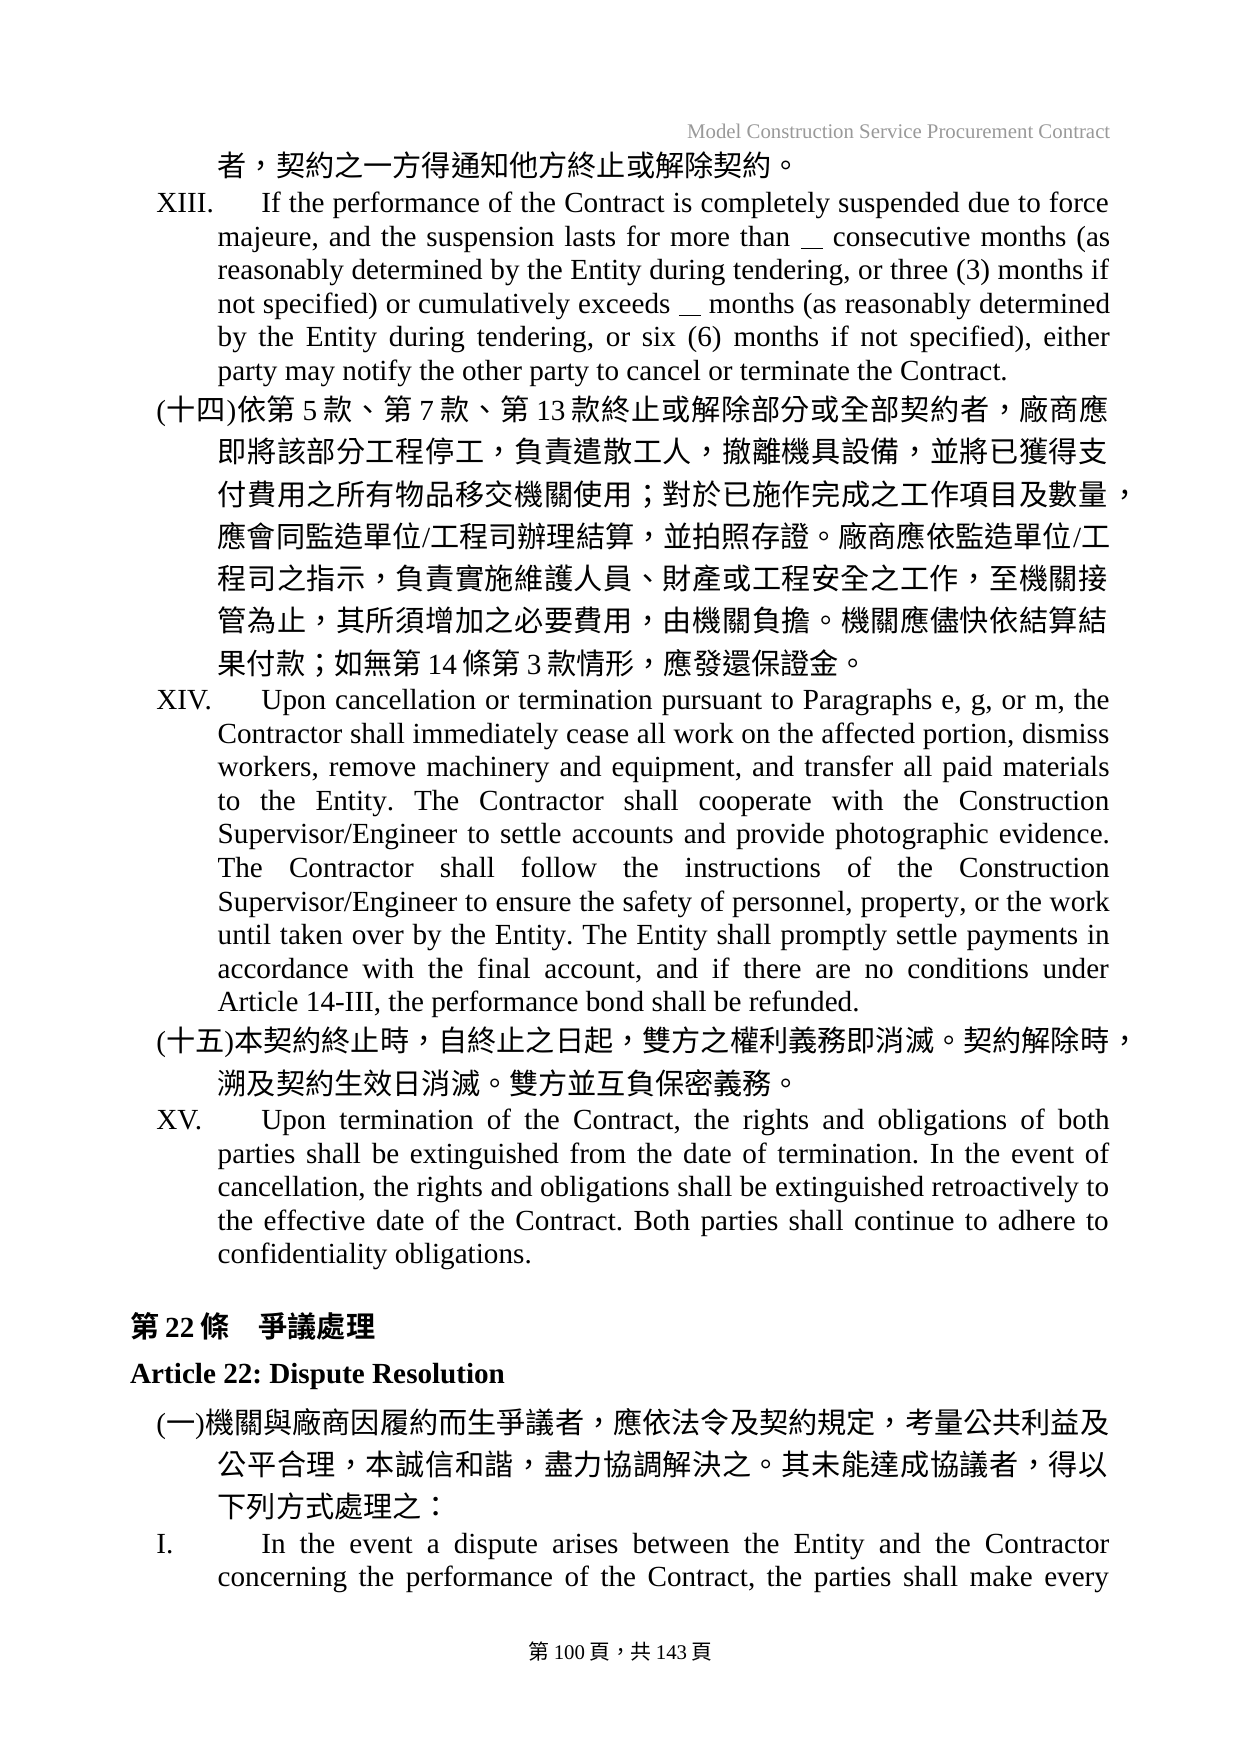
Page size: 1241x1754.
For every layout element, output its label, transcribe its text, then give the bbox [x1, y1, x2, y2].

text XIII. If the performance of the Contract is completely suspended due to force majeure, and the suspension lasts for more than consecutive months (as reasonably determined by the Entity during tendering, or three (3) months if not specified) or cumulatively exceeds months (as reasonably determined by the Entity during tendering, or six (6) months if not specified), either party may notify the other party to cancel or terminate the Contract. [156, 185, 1110, 386]
text 第22條 爭議處理 [130, 1304, 1110, 1346]
text (十五)本契約終止時，自終止之日起，雙方之權利義務即消滅。契約解除時，溯及契約生效日消滅。雙方並互負保密義務。 [156, 1018, 1110, 1102]
text XIV. Upon cancellation or termination pursuant to Paragraphs e, g, or m, the Contractor shall immediately cease all work on the affected portion, dismiss workers, remove machinery and equipment, and transfer all paid materials to the Entity. The Contractor shall cooperate with the Construction Supervisor/Engineer to settle accounts and provide photographic evidence. The Contractor shall follow the instructions of the Construction Supervisor/Engineer to ensure the safety of personnel, property, or the work until taken over by the Entity. The Entity shall promptly settle payments in accordance with the final account, and if there are no conditions under Article 14-III, the performance bond shall be refunded. [156, 682, 1110, 1018]
text XV. Upon termination of the Contract, the rights and obligations of both parties shall be extinguished from the date of termination. In the event of cancellation, the rights and obligations shall be extinguished retroactively to the effective date of the Contract. Both parties shall continue to adhere to confidentiality obligations. [156, 1102, 1110, 1270]
text (十四)依第5款、第7款、第13款終止或解除部分或全部契約者，廠商應即將該部分工程停工，負責遣散工人，撤離機具設備，並將已獲得支付費用之所有物品移交機關使用；對於已施作完成之工作項目及數量，應會同監造單位/工程司辦理結算，並拍照存證。廠商應依監造單位/工程司之指示，負責實施維護人員、財產或工程安全之工作，至機關接管為止，其所須增加之必要費用，由機關負擔。機關應儘快依結算結果付款；如無第14條第3款情形，應發還保證金。 [156, 386, 1110, 682]
text (一)機關與廠商因履約而生爭議者，應依法令及契約規定，考量公共利益及公平合理，本誠信和諧，盡力協調解決之。其未能達成協議者，得以下列方式處理之： [156, 1399, 1110, 1526]
text 者，契約之一方得通知他方終止或解除契約。 [156, 143, 1110, 185]
text Article 22: Dispute Resolution [130, 1356, 1110, 1389]
text I. In the event a dispute arises between the Entity and the Contractor concerning the performance of the Contract, the parties shall make every [156, 1526, 1110, 1593]
